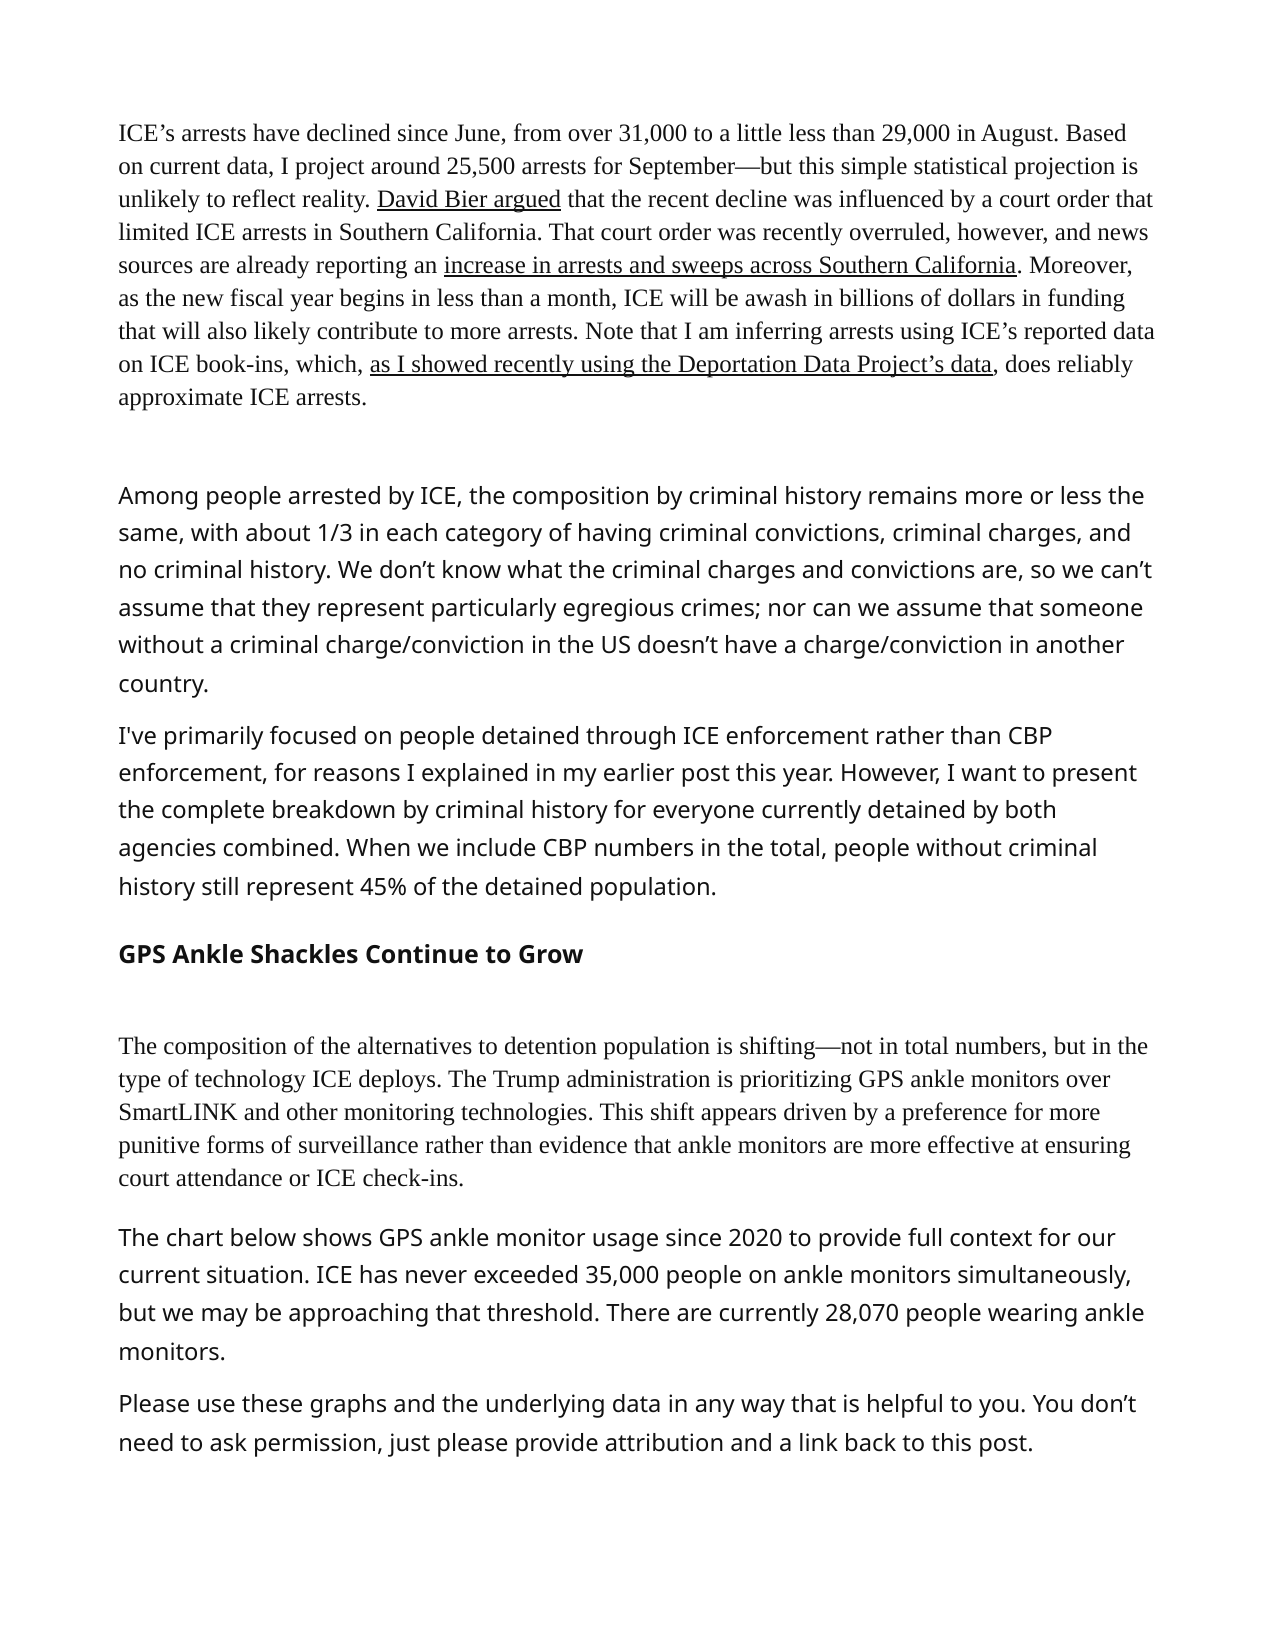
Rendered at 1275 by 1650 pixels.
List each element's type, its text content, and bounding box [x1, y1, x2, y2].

text The composition of the alternatives to detention population is shifting—not in total numbers, but in the type of technology ICE deploys. The Trump administration is prioritizing GPS ankle monitors over SmartLINK and other monitoring technologies. This shift appears driven by a preference for more punitive forms of surveillance rather than evidence that ankle monitors are more effective at ensuring court attendance or ICE check-ins. [118, 1031, 1157, 1192]
text The chart below shows GPS ankle monitor usage since 2020 to provide full context for our current situation. ICE has never exceeded 35,000 people on ankle monitors simultaneously, but we may be approaching that threshold. There are currently 28,070 people wearing ankle monitors. [118, 1221, 1157, 1367]
text ICE’s arrests have declined since June, from over 31,000 to a little less than 29,000 in August. Based on current data, I project around 25,500 arrests for September—but this simple statistical projection is unlikely to reflect reality. David Bier argued that the recent decline was influenced by a court order that limited ICE arrests in Southern California. That court order was recently overruled, however, and news sources are already reporting an increase in arrests and sweeps across Southern California. Moreover, as the new fiscal year begins in less than a month, ICE will be awash in billions of dollars in funding that will also likely contribute to more arrests. Note that I am inferring arrests using ICE’s reported data on ICE book-ins, which, as I showed recently using the Deportation Data Project’s data, does reliably approximate ICE arrests. [118, 118, 1157, 411]
text Please use these graphs and the underlying data in any way that is helpful to you. You don’t need to ask permission, just please provide attribution and a link back to this post. [118, 1387, 1157, 1458]
text Among people arrested by ICE, the composition by criminal history remains more or less the same, with about 1/3 in each category of having criminal convictions, criminal charges, and no criminal history. We don’t know what the criminal charges and convictions are, so we can’t assume that they represent particularly egregious crimes; nor can we assume that someone without a criminal charge/conviction in the US doesn’t have a charge/conviction in another country. [118, 440, 1157, 699]
text I've primarily focused on people detained through ICE enforcement rather than CBP enforcement, for reasons I explained in my earlier post this year. However, I want to present the complete breakdown by criminal history for everyone currently detained by both agencies combined. When we include CBP numbers in the total, people without criminal history still represent 45% of the detained population. [118, 719, 1157, 902]
subtitle GPS Ankle Shackles Continue to Grow [118, 937, 1157, 971]
